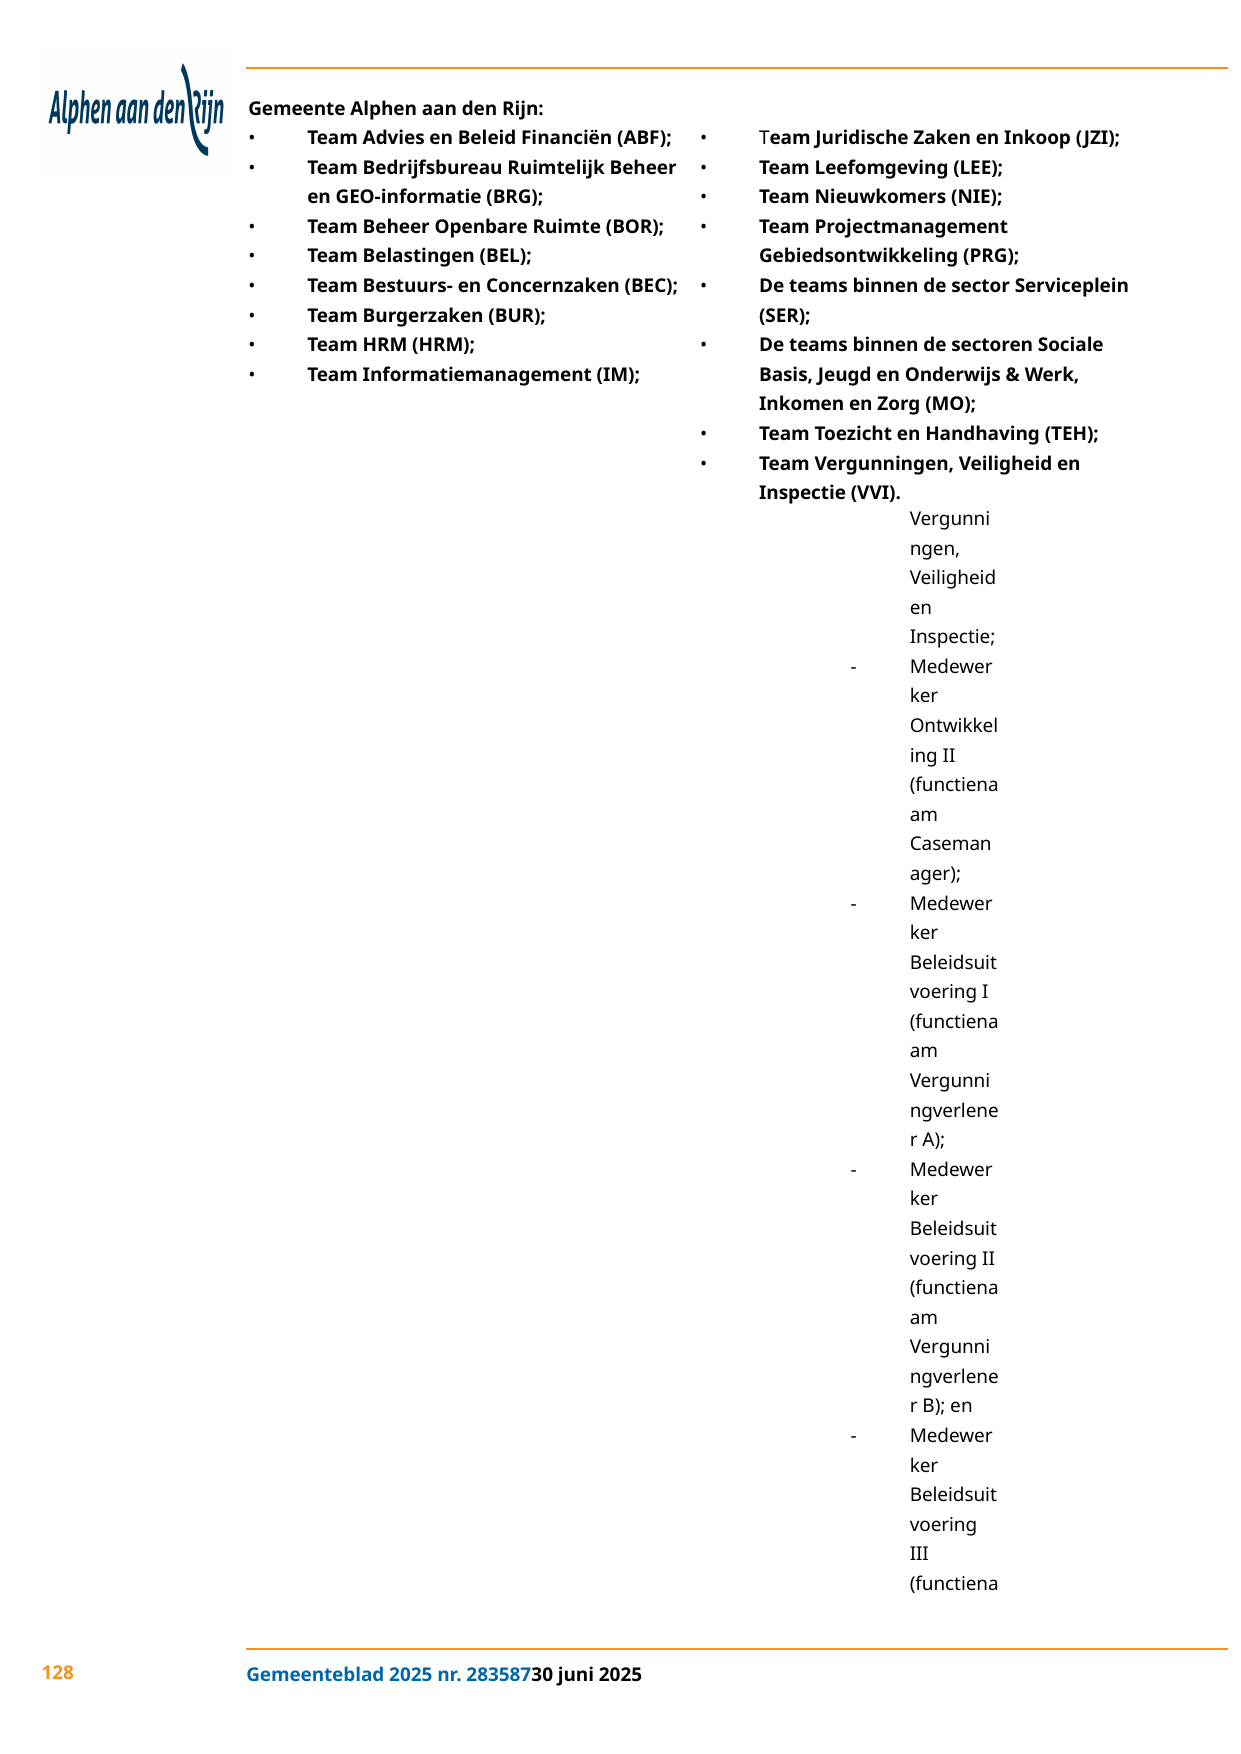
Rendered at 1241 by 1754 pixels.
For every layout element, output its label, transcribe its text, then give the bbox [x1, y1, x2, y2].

table_header Gemeente Alphen aan den Rijn: Team Advies en Beleid Financiën (ABF); Team Bedrijfsbureau Ruimtelijk Beheer en GEO-informatie (BRG); Team Beheer Openbare Ruimte (BOR); Team Belastingen (BEL); Team Bestuurs- en Concernzaken (BEC); Team Burgerzaken (BUR); Team HRM (HRM); Team Informatiemanagement (IM); [248, 95, 700, 505]
table_cell [248, 505, 398, 1596]
table_header Team Juridische Zaken en Inkoop (JZI); Team Leefomgeving (LEE); Team Nieuwkomers (NIE); Team Projectmanagement Gebiedsontwikkeling (PRG); De teams binnen de sector Serviceplein (SER); De teams binnen de sectoren Sociale Basis, Jeugd en Onderwijs & Werk, Inkomen en Zorg (MO); Team Toezicht en Handhaving (TEH); Team Vergunningen, Veiligheid en Inspectie (VVI). [700, 95, 1152, 505]
table_cell [399, 505, 549, 1596]
table_cell [549, 505, 850, 1596]
picture [41, 47, 231, 172]
table_cell [1001, 505, 1152, 1596]
table_cell Vergunningen, Veiligheid en Inspectie; Medewerker Ontwikkeling II (functienaam Casemanager); Medewerker Beleidsuitvoering I (functienaam Vergunningverlener A); Medewerker Beleidsuitvoering II (functienaam Vergunningverlener B); en Medewerker Beleidsuitvoering III (functiena [850, 505, 1001, 1596]
